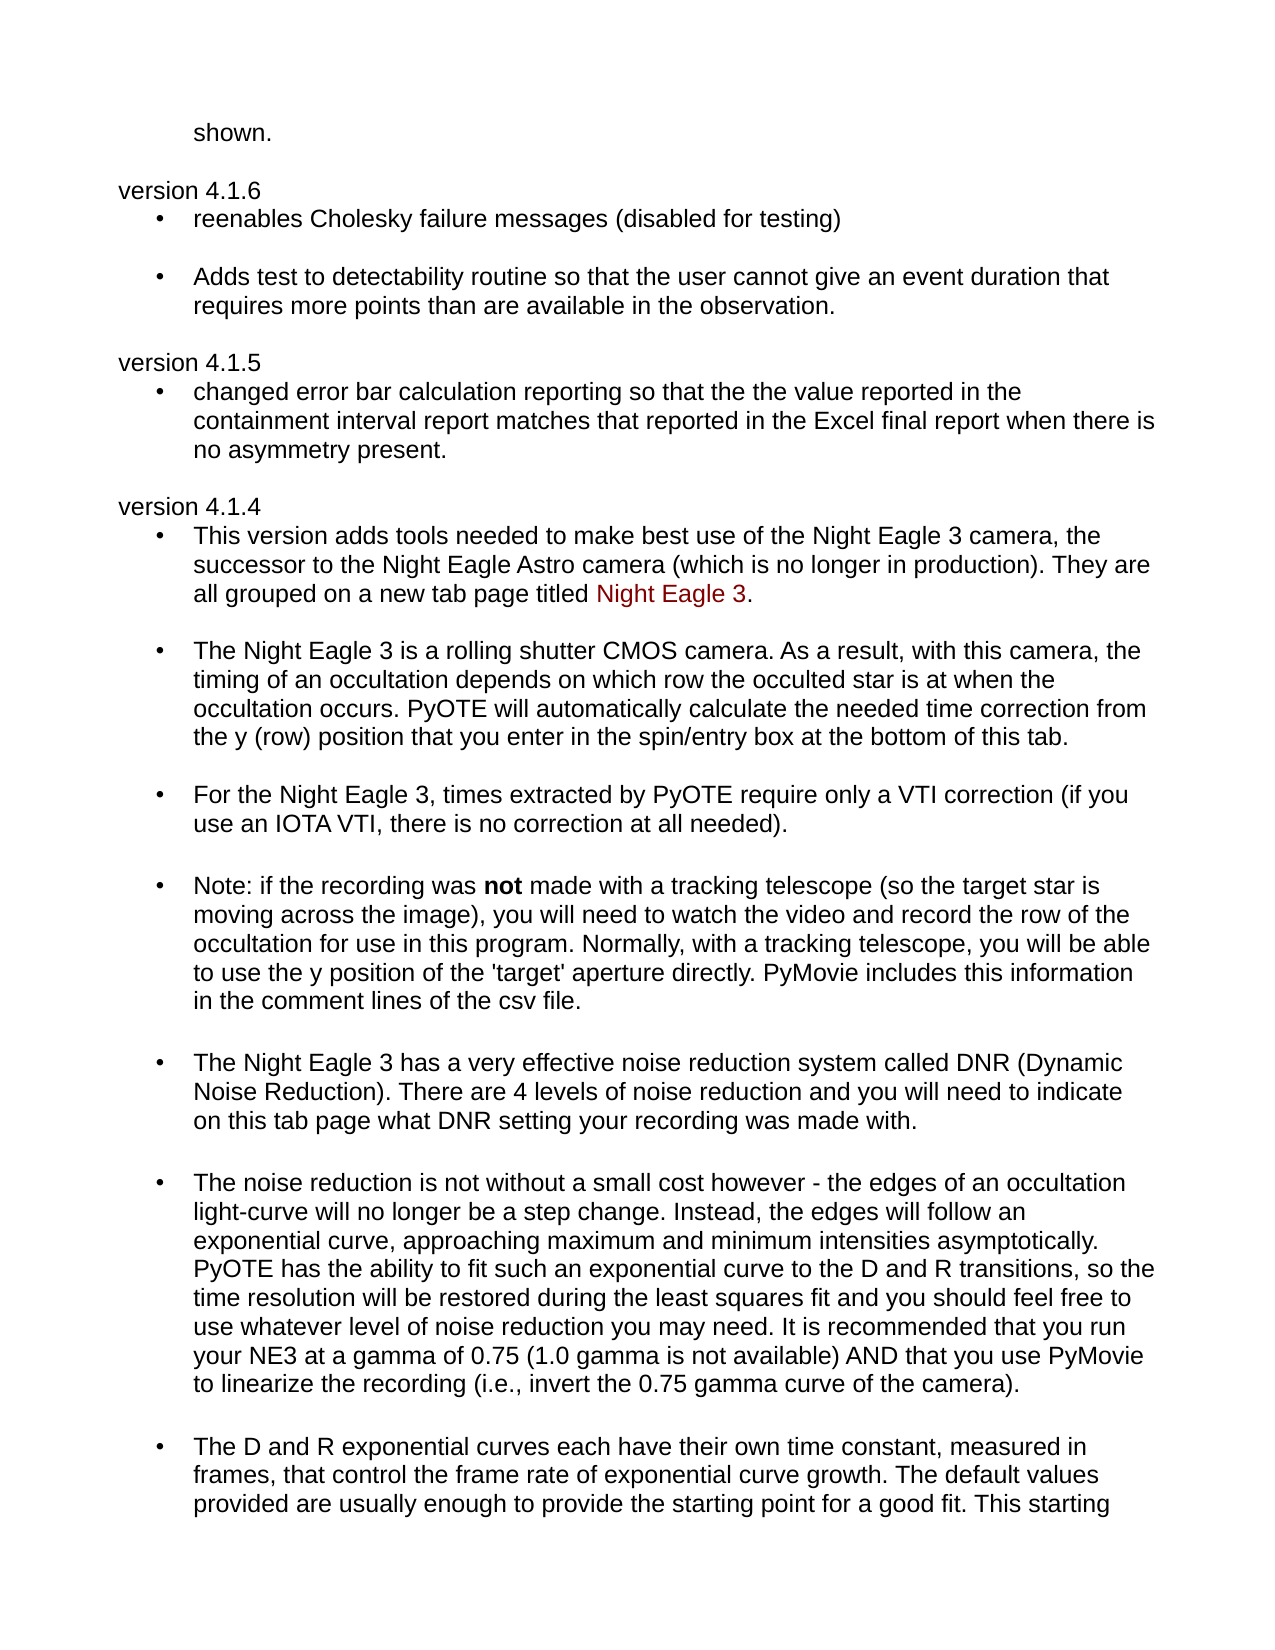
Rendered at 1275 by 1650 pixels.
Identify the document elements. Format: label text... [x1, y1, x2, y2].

text version 4.1.5 [118, 348, 1157, 377]
list The noise reduction is not without a small cost however - the edges of an occultation light-curve will no longer be a step change. Instead, the edges will follow an exponential curve, approaching maximum and minimum intensities asymptotically. PyOTE has the ability to fit such an exponential curve to the D and R transitions, so the time resolution will be restored during the least squares fit and you should feel free to use whatever level of noise reduction you may need. It is recommended that you run your NE3 at a gamma of 0.75 (1.0 gamma is not available) AND that you use PyMovie to linearize the recording (i.e., invert the 0.75 gamma curve of the camera). [156, 1168, 1157, 1398]
list For the Night Eagle 3, times extracted by PyOTE require only a VTI correction (if you use an IOTA VTI, there is no correction at all needed). [156, 780, 1157, 838]
list reenables Cholesky failure messages (disabled for testing) [156, 204, 1157, 262]
list This version adds tools needed to make best use of the Night Eagle 3 camera, the successor to the Night Eagle Astro camera (which is no longer in production). They are all grouped on a new tab page titled Night Eagle 3. [156, 521, 1157, 636]
list Note: if the recording was not made with a tracking telescope (so the target star is moving across the image), you will need to watch the video and record the row of the occultation for use in this program. Normally, with a tracking telescope, you will be able to use the y position of the 'target' aperture directly. PyMovie includes this information in the comment lines of the csv file. [156, 871, 1157, 1015]
list The Night Eagle 3 has a very effective noise reduction system called DNR (Dynamic Noise Reduction). There are 4 levels of noise reduction and you will need to indicate on this tab page what DNR setting your recording was made with. [156, 1048, 1157, 1135]
list The Night Eagle 3 is a rolling shutter CMOS camera. As a result, with this camera, the timing of an occultation depends on which row the occulted star is at when the occultation occurs. PyOTE will automatically calculate the needed time correction from the y (row) position that you enter in the spin/entry box at the bottom of this tab. [156, 636, 1157, 751]
text version 4.1.4 [118, 492, 1157, 521]
list changed error bar calculation reporting so that the the value reported in the containment interval report matches that reported in the Excel final report when there is no asymmetry present. [156, 377, 1157, 463]
list shown. [156, 118, 1157, 176]
list The D and R exponential curves each have their own time constant, measured in frames, that control the frame rate of exponential curve growth. The default values provided are usually enough to provide the starting point for a good fit. This starting [156, 1432, 1157, 1518]
list Adds test to detectability routine so that the user cannot give an event duration that requires more points than are available in the observation. [156, 262, 1157, 348]
text version 4.1.6 [118, 176, 1157, 204]
